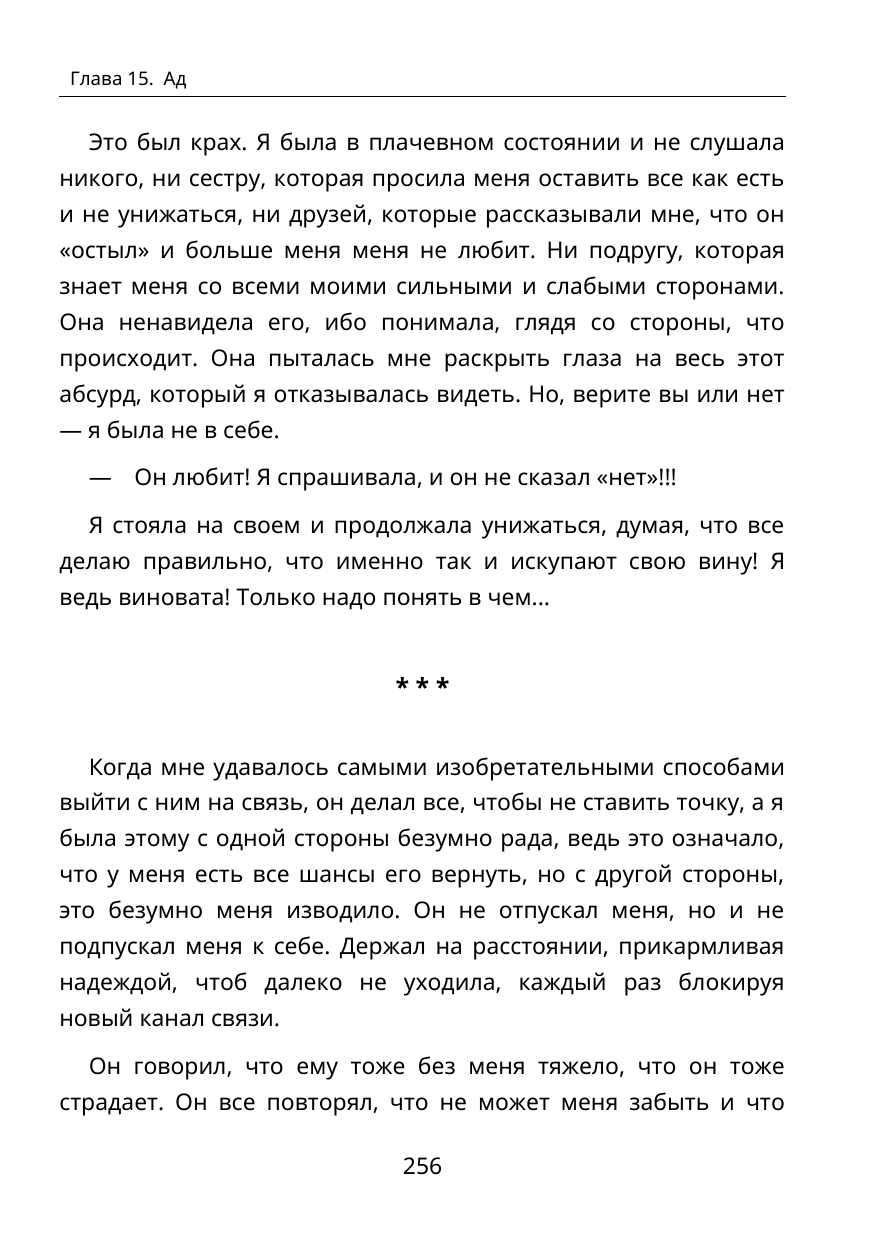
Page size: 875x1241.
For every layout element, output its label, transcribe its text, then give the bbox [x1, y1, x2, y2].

text Это был крах. Я была в плачевном состоянии и не слушала никого, ни сестру, которая просила меня оставить все как есть и не унижаться, ни друзей, которые рассказывали мне, что он «остыл» и больше меня меня не любит. Ни подругу, которая знает меня со всеми моими сильными и слабыми сторонами. Она ненавидела его, ибо понимала, глядя со стороны, что происходит. Она пыталась мне раскрыть глаза на весь этот абсурд, который я отказывалась видеть. Но, верите вы или нет — я была не в себе. [59, 126, 786, 445]
text Когда мне удавалось самыми изобретательными способами выйти с ним на связь, он делал все, чтобы не ставить точку, а я была этому с одной стороны безумно рада, ведь это означало, что у меня есть все шансы его вернуть, но с другой стороны, это безумно меня изводило. Он не отпускал меня, но и не подпускал меня к себе. Держал на расстоянии, прикармливая надеждой, чтоб далеко не уходила, каждый раз блокируя новый канал связи. [59, 750, 786, 1033]
text Он говорил, что ему тоже без меня тяжело, что он тоже страдает. Он все повторял, что не может меня забыть и что [59, 1050, 786, 1117]
subtitle * * * [59, 670, 786, 704]
text Я стояла на своем и продолжала унижаться, думая, что все делаю правильно, что именно так и искупают свою вину! Я ведь виновата! Только надо понять в чем... [59, 509, 786, 612]
list Он любит! Я спрашивала, и он не сказал «нет»!!! [59, 461, 786, 492]
